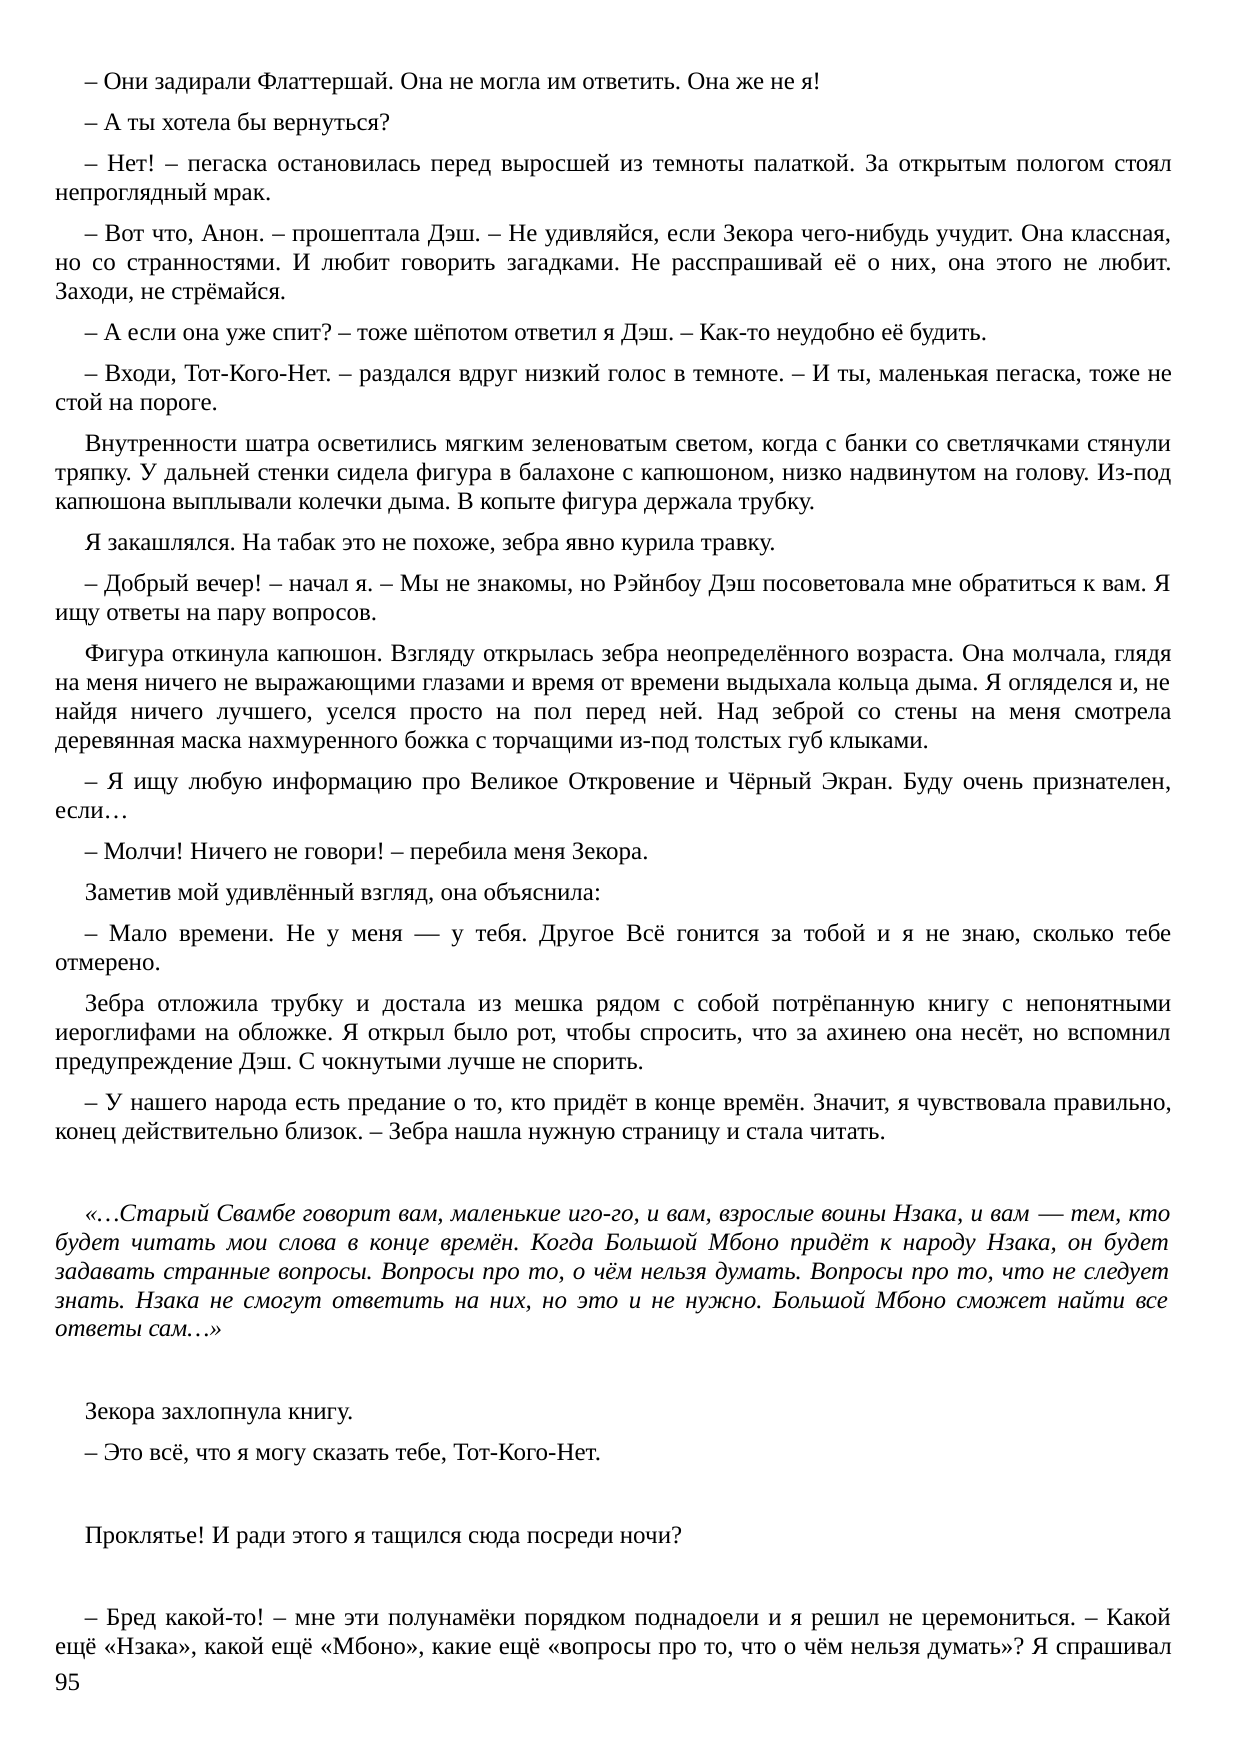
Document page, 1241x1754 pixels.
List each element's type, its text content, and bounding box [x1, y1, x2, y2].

text Фигура откинула капюшон. Взгляду открылась зебра неопределённого возраста. Она молчала, глядя на меня ничего не выражающими глазами и время от времени выдыхала кольца дыма. Я огляделся и, не найдя ничего лучшего, уселся просто на пол перед ней. Над зеброй со стены на меня смотрела деревянная маска нахмуренного божка с торчащими из-под толстых губ клыками. [55, 638, 1173, 753]
text Внутренности шатра осветились мягким зеленоватым светом, когда с банки со светлячками стянули тряпку. У дальней стенки сидела фигура в балахоне с капюшоном, низко надвинутом на голову. Из-под капюшона выплывали колечки дыма. В копыте фигура держала трубку. [55, 428, 1173, 515]
text – Бред какой-то! – мне эти полунамёки порядком поднадоели и я решил не церемониться. – Какой ещё «Нзака», какой ещё «Мбоно», какие ещё «вопросы про то, что о чём нельзя думать»? Я спрашивал [55, 1602, 1173, 1660]
text – Они задирали Флаттершай. Она не могла им ответить. Она же не я! [55, 66, 1173, 95]
text – Нет! – пегаска остановилась перед выросшей из темноты палаткой. За открытым пологом стоял непроглядный мрак. [55, 148, 1173, 206]
text – А если она уже спит? – тоже шёпотом ответил я Дэш. – Как-то неудобно её будить. [55, 317, 1173, 346]
text – Молчи! Ничего не говори! – перебила меня Зекора. [55, 836, 1173, 865]
text – У нашего народа есть предание о то, кто придёт в конце времён. Значит, я чувствовала правильно, конец действительно близок. – Зебра нашла нужную страницу и стала читать. [55, 1087, 1173, 1145]
text – Я ищу любую информацию про Великое Откровение и Чёрный Экран. Буду очень признателен, если… [55, 766, 1173, 823]
text «…Старый Свамбе говорит вам, маленькие иго-го, и вам, взрослые воины Нзака, и вам — тем, кто будет читать мои слова в конце времён. Когда Большой Мбоно придёт к народу Нзака, он будет задавать странные вопросы. Вопросы про то, о чём нельзя думать. Вопросы про то, что не следует знать. Нзака не смогут ответить на них, но это и не нужно. Большой Мбоно сможет найти все ответы сам…» [55, 1198, 1173, 1342]
text – Вот что, Анон. – прошептала Дэш. – Не удивляйся, если Зекора чего-нибудь учудит. Она классная, но со странностями. И любит говорить загадками. Не расспрашивай её о них, она этого не любит. Заходи, не стрёмайся. [55, 218, 1173, 305]
text Зекора захлопнула книгу. [55, 1396, 1173, 1425]
text Заметив мой удивлённый взгляд, она объяснила: [55, 877, 1173, 906]
text – Добрый вечер! – начал я. – Мы не знакомы, но Рэйнбоу Дэш посоветовала мне обратиться к вам. Я ищу ответы на пару вопросов. [55, 568, 1173, 626]
text Проклятье! И ради этого я тащился сюда посреди ночи? [55, 1520, 1173, 1548]
text – А ты хотела бы вернуться? [55, 107, 1173, 136]
text – Мало времени. Не у меня — у тебя. Другое Всё гонится за тобой и я не знаю, сколько тебе отмерено. [55, 918, 1173, 976]
text – Входи, Тот-Кого-Нет. – раздался вдруг низкий голос в темноте. – И ты, маленькая пегаска, тоже не стой на пороге. [55, 358, 1173, 416]
text – Это всё, что я могу сказать тебе, Тот-Кого-Нет. [55, 1437, 1173, 1466]
text Зебра отложила трубку и достала из мешка рядом с собой потрёпанную книгу с непонятными иероглифами на обложке. Я открыл было рот, чтобы спросить, что за ахинею она несёт, но вспомнил предупреждение Дэш. С чокнутыми лучше не спорить. [55, 988, 1173, 1075]
text Я закашлялся. На табак это не похоже, зебра явно курила травку. [55, 527, 1173, 556]
